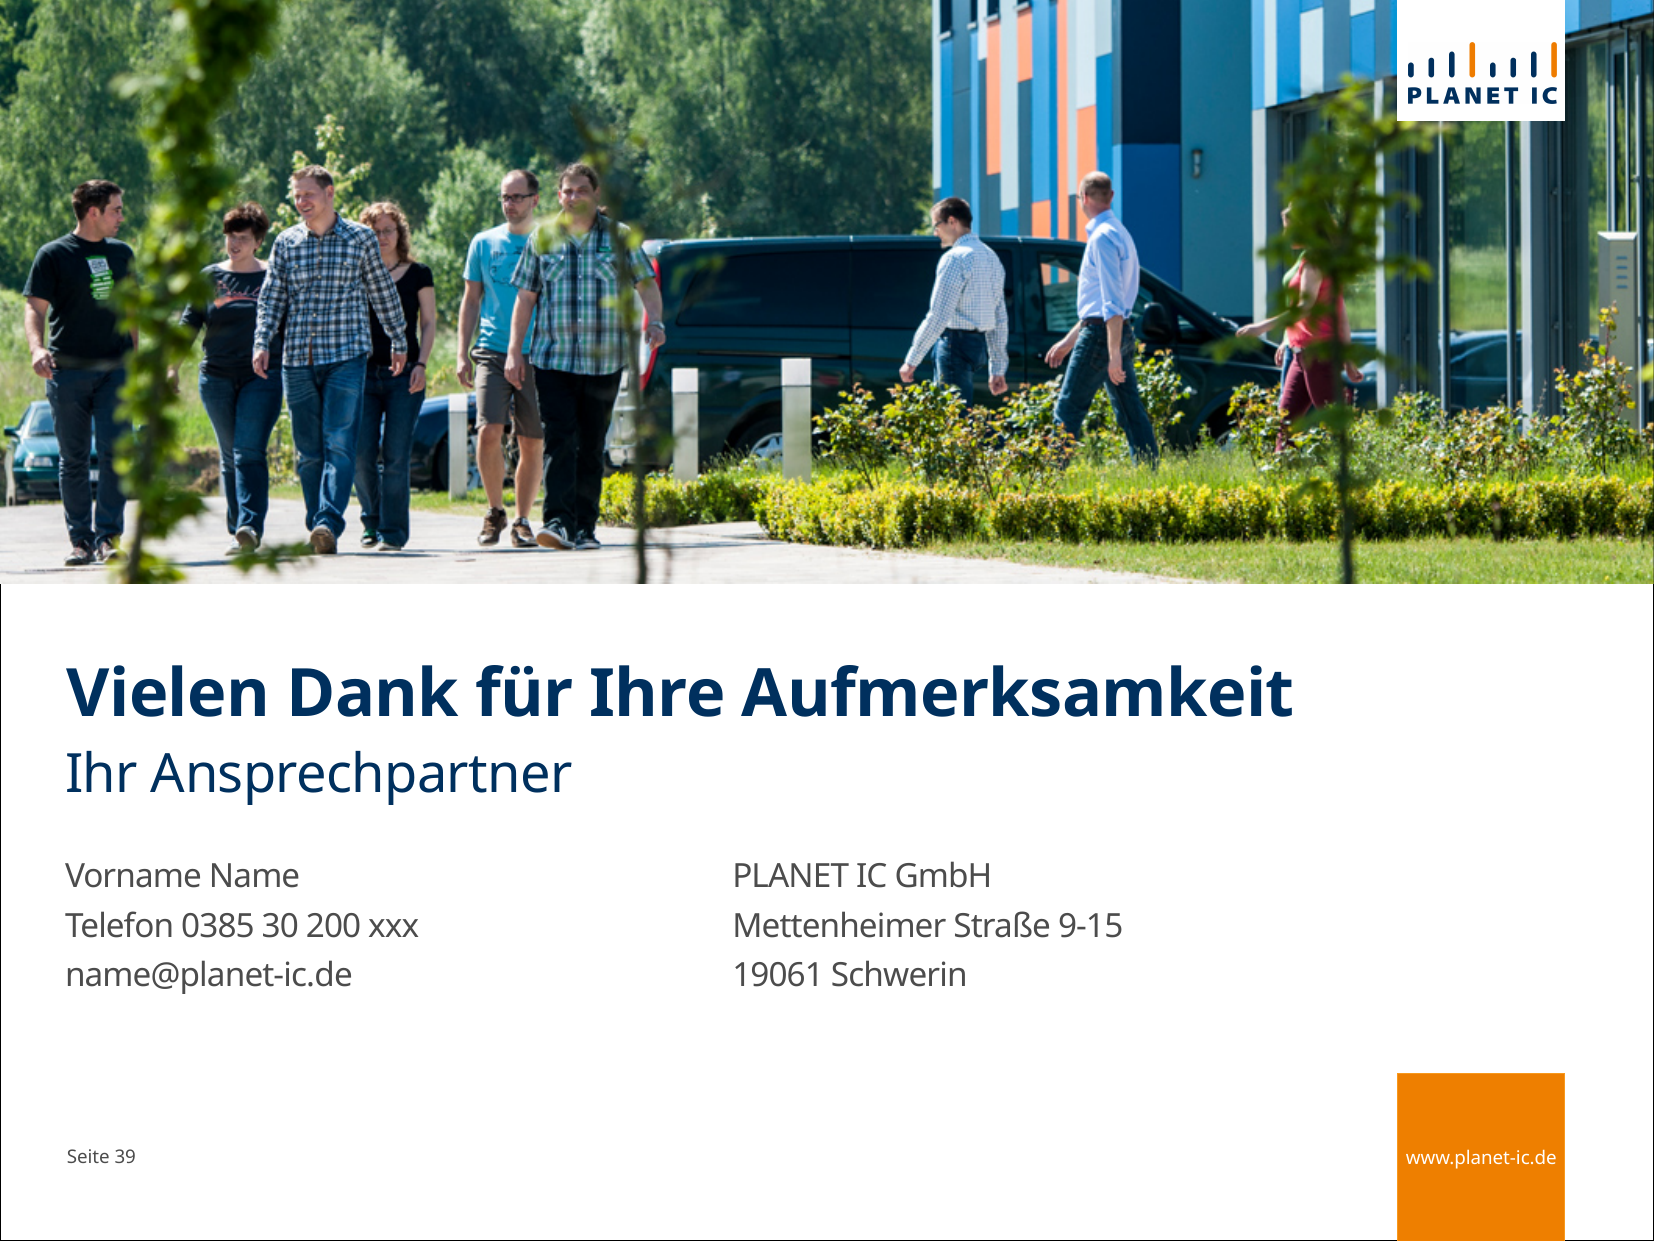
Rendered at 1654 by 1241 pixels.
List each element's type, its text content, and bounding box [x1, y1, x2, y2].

text_box PLANET IC GmbH Mettenheimer Straße 9-15 19061 Schwerin [732, 848, 1339, 1034]
picture [0, 0, 1654, 584]
picture [1408, 42, 1557, 104]
text_box Vorname Name Telefon 0385 30 200 xxx name@planet-ic.de [64, 848, 671, 1034]
